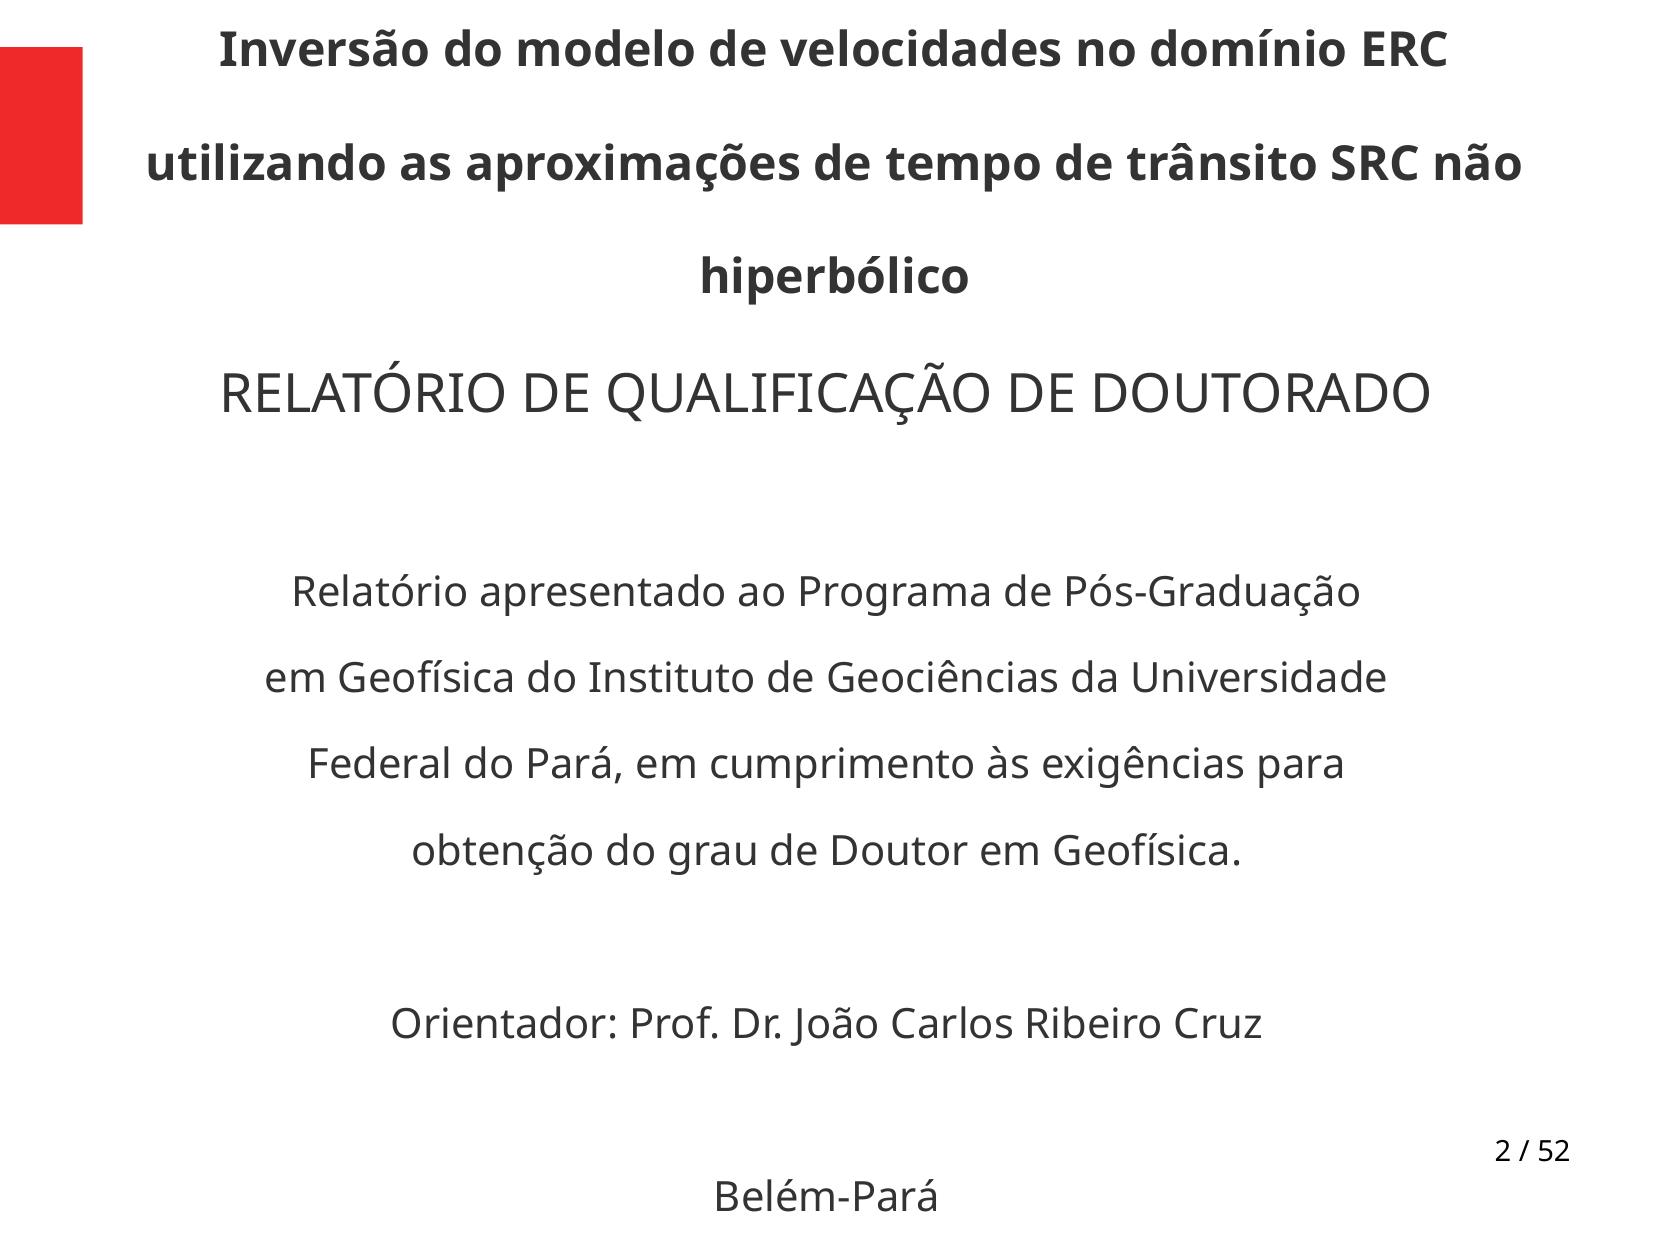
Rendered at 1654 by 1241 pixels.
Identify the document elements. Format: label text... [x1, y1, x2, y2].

title Inversão do modelo de velocidades no domínio ERC utilizando as aproximações de tempo de trânsito SRC não hiperbólico [108, 30, 1562, 322]
list RELATÓRIO DE QUALIFICAÇÃO DE DOUTORADO Relatório apresentado ao Programa de Pós-Graduação em Geofísica do Instituto de Geociências da Universidade Federal do Pará, em cumprimento às exigências para obtenção do grau de Doutor em Geofísica. Orientador: Prof. Dr. João Carlos Ribeiro Cruz Belém-Pará 2020 [118, 354, 1536, 1074]
